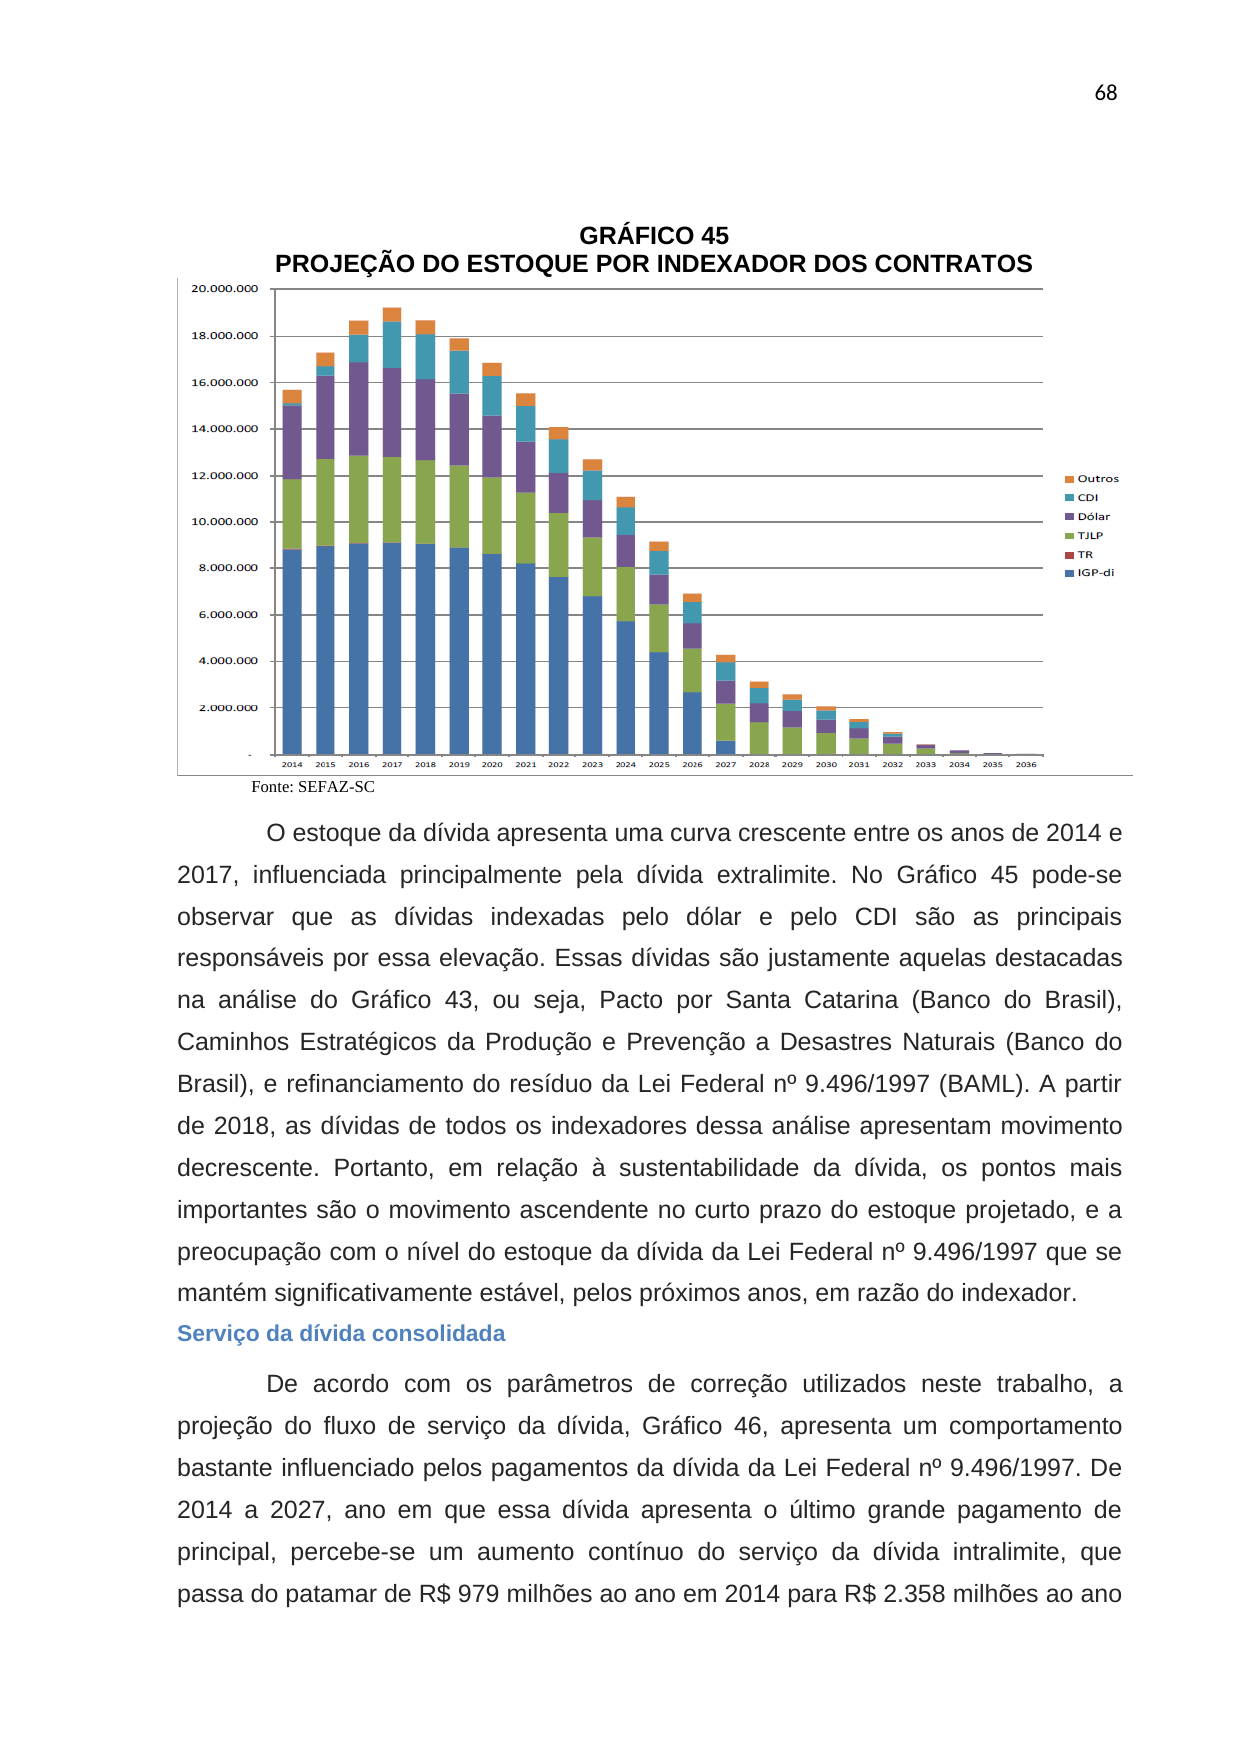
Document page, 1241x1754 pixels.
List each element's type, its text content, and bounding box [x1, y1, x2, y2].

text De acordo com os parâmetros de correção utilizados neste trabalho, a projeção do fluxo de serviço da dívida, Gráfico 46, apresenta um comportamento bastante influenciado pelos pagamentos da dívida da Lei Federal nº 9.496/1997. De 2014 a 2027, ano em que essa dívida apresenta o último grande pagamento de principal, percebe-se um aumento contínuo do serviço da dívida intralimite, que passa do patamar de R$ 979 milhões ao ano em 2014 para R$ 2.358 milhões ao ano [177, 1369, 1124, 1607]
text Fonte: SEFAZ-SC [251, 777, 1138, 796]
text PROJEÇÃO DO ESTOQUE POR INDEXADOR DOS CONTRATOS [177, 249, 1138, 278]
subtitle Serviço da dívida consolidada [177, 1320, 1138, 1347]
text O estoque da dívida apresenta uma curva crescente entre os anos de 2014 e 2017, influenciada principalmente pela dívida extralimite. No Gráfico 45 pode-se observar que as dívidas indexadas pelo dólar e pelo CDI são as principais responsáveis por essa elevação. Essas dívidas são justamente aquelas destacadas na análise do Gráfico 43, ou seja, Pacto por Santa Catarina (Banco do Brasil), Caminhos Estratégicos da Produção e Prevenção a Desastres Naturais (Banco do Brasil), e refinanciamento do resíduo da Lei Federal nº 9.496/1997 (BAML). A partir de 2018, as dívidas de todos os indexadores dessa análise apresentam movimento decrescente. Portanto, em relação à sustentabilidade da dívida, os pontos mais importantes são o movimento ascendente no curto prazo do estoque projetado, e a preocupação com o nível do estoque da dívida da Lei Federal nº 9.496/1997 que se mantém significativamente estável, pelos próximos anos, em razão do indexador. [177, 818, 1124, 1307]
text GRÁFICO 45 [177, 221, 1138, 249]
